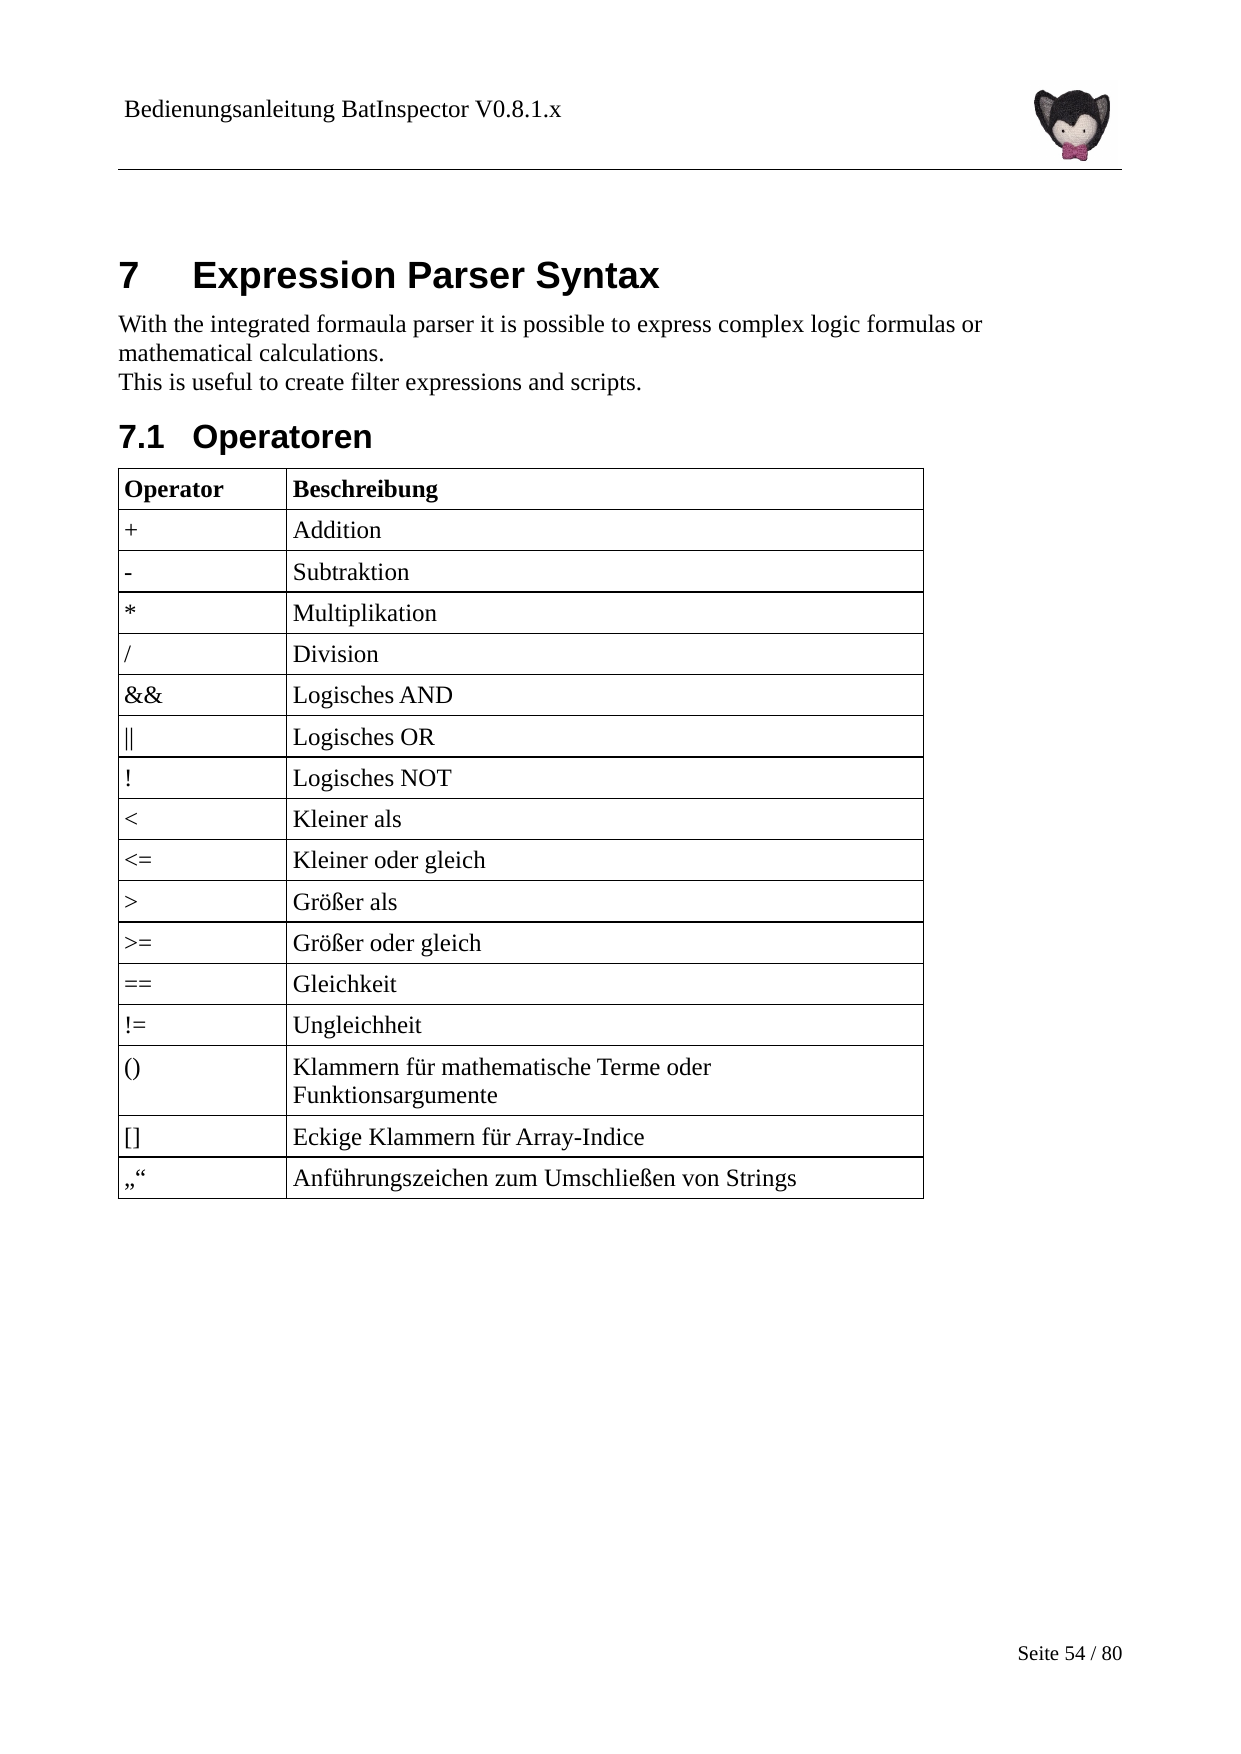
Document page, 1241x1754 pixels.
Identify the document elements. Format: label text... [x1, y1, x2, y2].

table_cell > [119, 881, 286, 921]
table_cell || [119, 716, 286, 756]
subtitle Operatoren [118, 416, 1122, 455]
text This is useful to create filter expressions and scripts. [118, 367, 1122, 396]
table_cell Ungleichheit [287, 1005, 923, 1045]
table_cell == [119, 964, 286, 1004]
table_cell [] [119, 1116, 286, 1156]
table_cell - [119, 551, 286, 591]
picture [1030, 80, 1119, 169]
table_cell Subtraktion [287, 551, 923, 591]
table_cell / [119, 634, 286, 674]
table_cell Addition [287, 510, 923, 550]
table_cell && [119, 675, 286, 715]
table_cell * [119, 593, 286, 633]
table_cell + [119, 510, 286, 550]
table_cell Logisches NOT [287, 758, 923, 798]
table_cell != [119, 1005, 286, 1045]
table_cell < [119, 799, 286, 839]
table_cell ! [119, 758, 286, 798]
table_cell Logisches OR [287, 716, 923, 756]
table_header Operator [119, 469, 286, 509]
table_cell Kleiner als [287, 799, 923, 839]
table_cell Größer als [287, 881, 923, 921]
table_cell Größer oder gleich [287, 923, 923, 963]
table_cell Eckige Klammern für Array-Indice [287, 1116, 923, 1156]
table_header Beschreibung [287, 469, 923, 509]
table_cell >= [119, 923, 286, 963]
subtitle Expression Parser Syntax [118, 253, 1122, 297]
table_cell Division [287, 634, 923, 674]
table_cell Anführungszeichen zum Umschließen von Strings [287, 1158, 923, 1198]
table_cell Multiplikation [287, 593, 923, 633]
table_cell „“ [119, 1158, 286, 1198]
text With the integrated formaula parser it is possible to express complex logic formulas or mathematical calculations. [118, 309, 1122, 367]
table_cell Kleiner oder gleich [287, 840, 923, 880]
table_cell Gleichkeit [287, 964, 923, 1004]
table_cell <= [119, 840, 286, 880]
table_cell Logisches AND [287, 675, 923, 715]
table_cell () [119, 1046, 286, 1115]
table_cell Klammern für mathematische Terme oder Funktionsargumente [287, 1046, 923, 1115]
